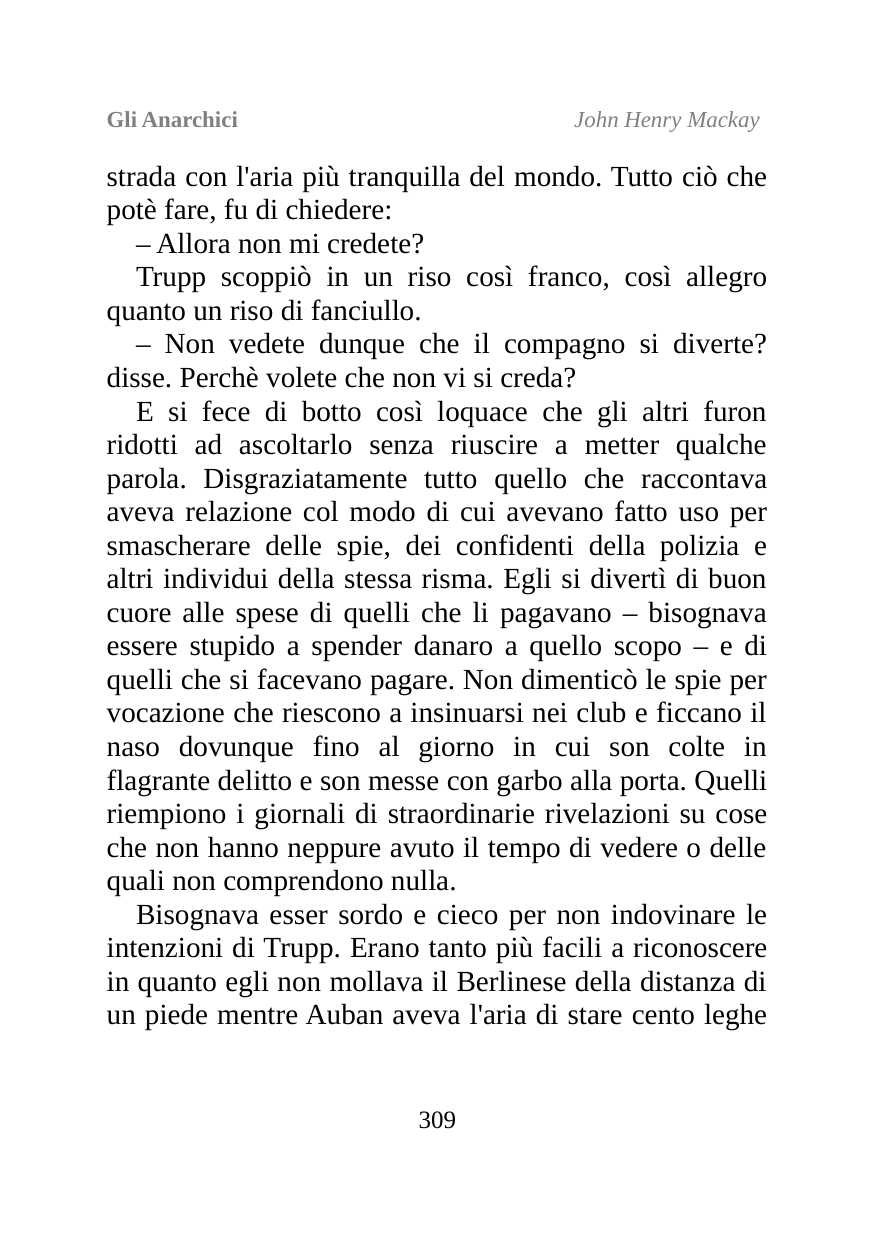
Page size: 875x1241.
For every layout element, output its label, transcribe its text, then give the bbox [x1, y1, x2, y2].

text strada con l'aria più tranquilla del mondo. Tutto ciò che potè fare, fu di chiedere: [106, 159, 768, 226]
text E si fece di botto così loquace che gli altri furon ridotti ad ascoltarlo senza riuscire a metter qualche parola. Disgraziatamente tutto quello che raccontava aveva relazione col modo di cui avevano fatto uso per smascherare delle spie, dei confidenti della polizia e altri individui della stessa risma. Egli si divertì di buon cuore alle spese di quelli che li pagavano – bisognava essere stupido a spender danaro a quello scopo – e di quelli che si facevano pagare. Non dimenticò le spie per vocazione che riescono a insinuarsi nei club e ficcano il naso dovunque fino al giorno in cui son colte in flagrante delitto e son messe con garbo alla porta. Quelli riempiono i giornali di straordinarie rivelazioni su cose che non hanno neppure avuto il tempo di vedere o delle quali non comprendono nulla. [106, 394, 768, 897]
text Bisognava esser sordo e cieco per non indovinare le intenzioni di Trupp. Erano tanto più facili a riconoscere in quanto egli non mollava il Berlinese della distanza di un piede mentre Auban aveva l'aria di stare cento leghe [106, 897, 768, 1031]
text – Allora non mi credete? [106, 226, 768, 259]
text – Non vedete dunque che il compagno si diverte? disse. Perchè volete che non vi si creda? [106, 327, 768, 394]
text Trupp scoppiò in un riso così franco, così allegro quanto un riso di fanciullo. [106, 259, 768, 327]
